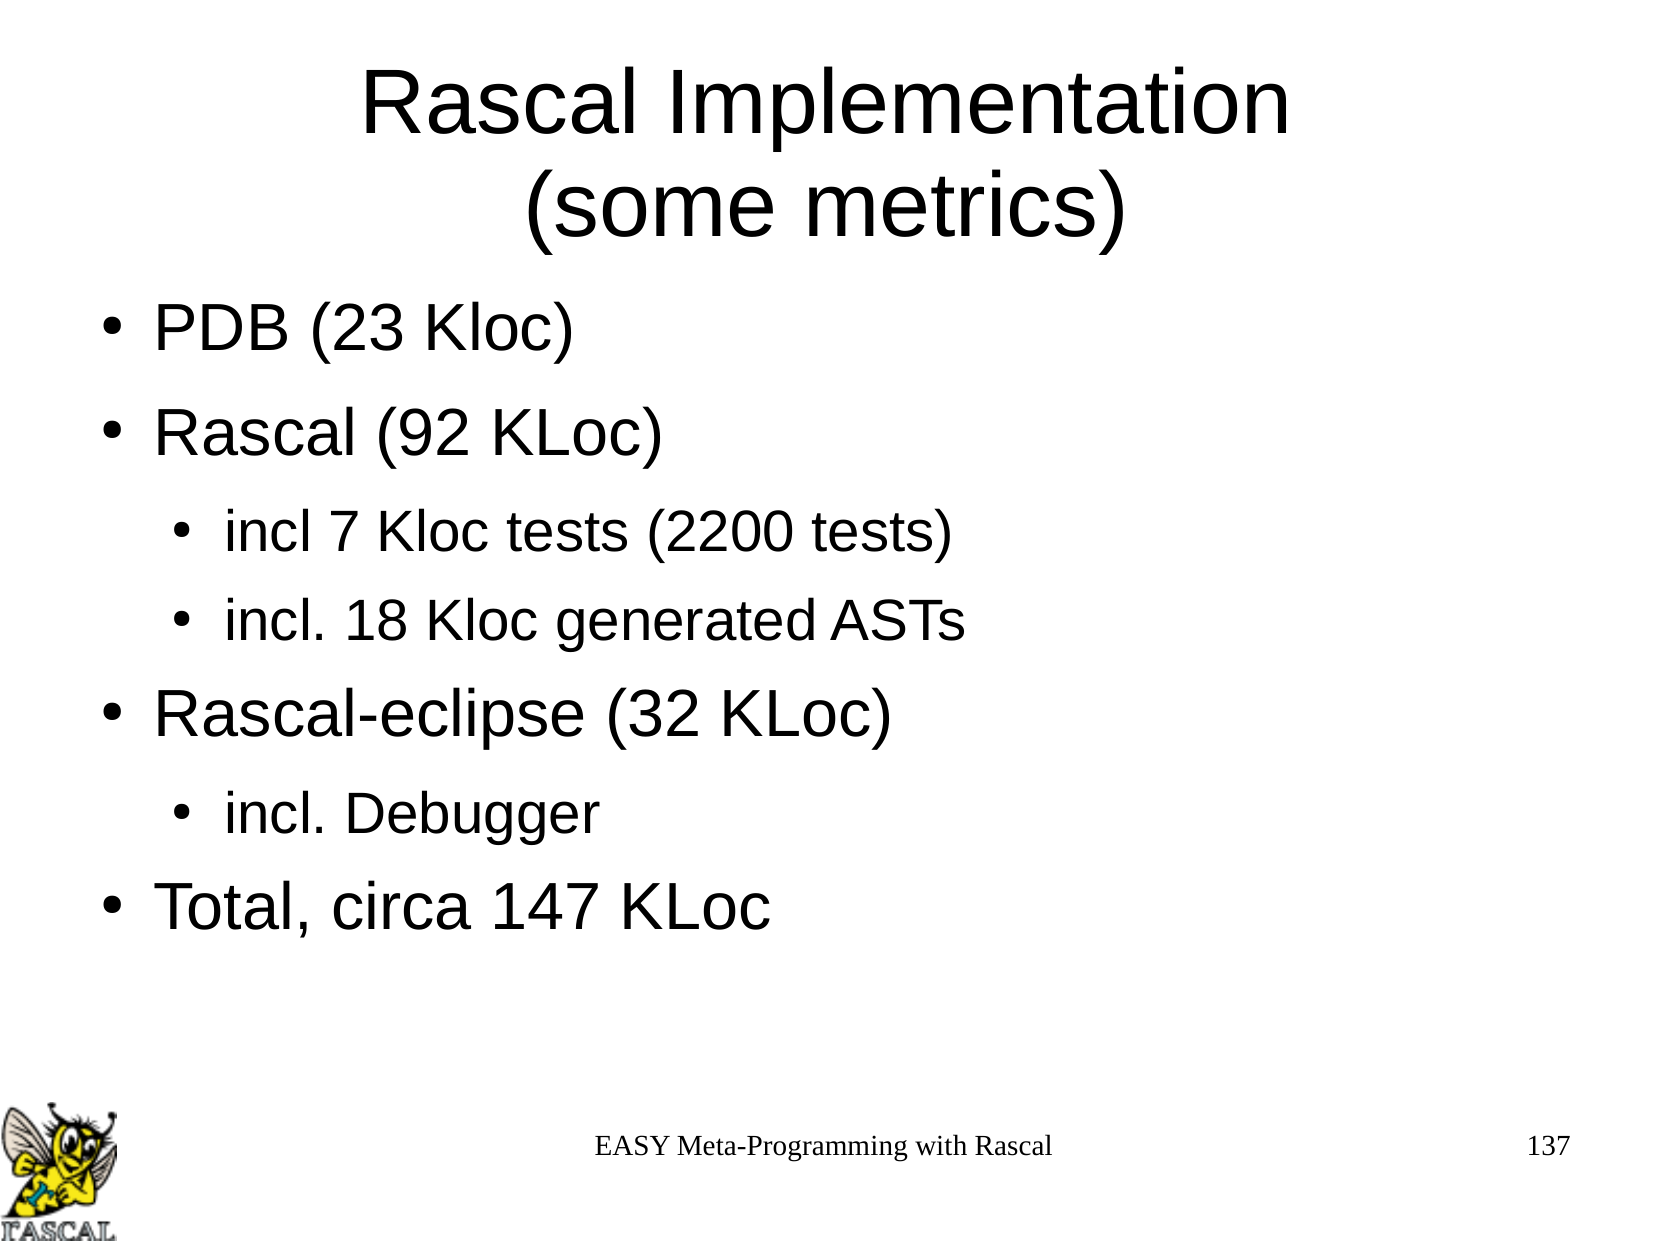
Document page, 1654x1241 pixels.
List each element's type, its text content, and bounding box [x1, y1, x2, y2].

title Rascal Implementation (some metrics) [82, 49, 1571, 257]
list PDB (23 Kloc) Rascal (92 KLoc) incl 7 Kloc tests (2200 tests) incl. 18 Kloc generated ASTs Rascal-eclipse (32 KLoc) incl. Debugger Total, circa 147 KLoc [82, 290, 1571, 1109]
picture [0, 1102, 117, 1241]
